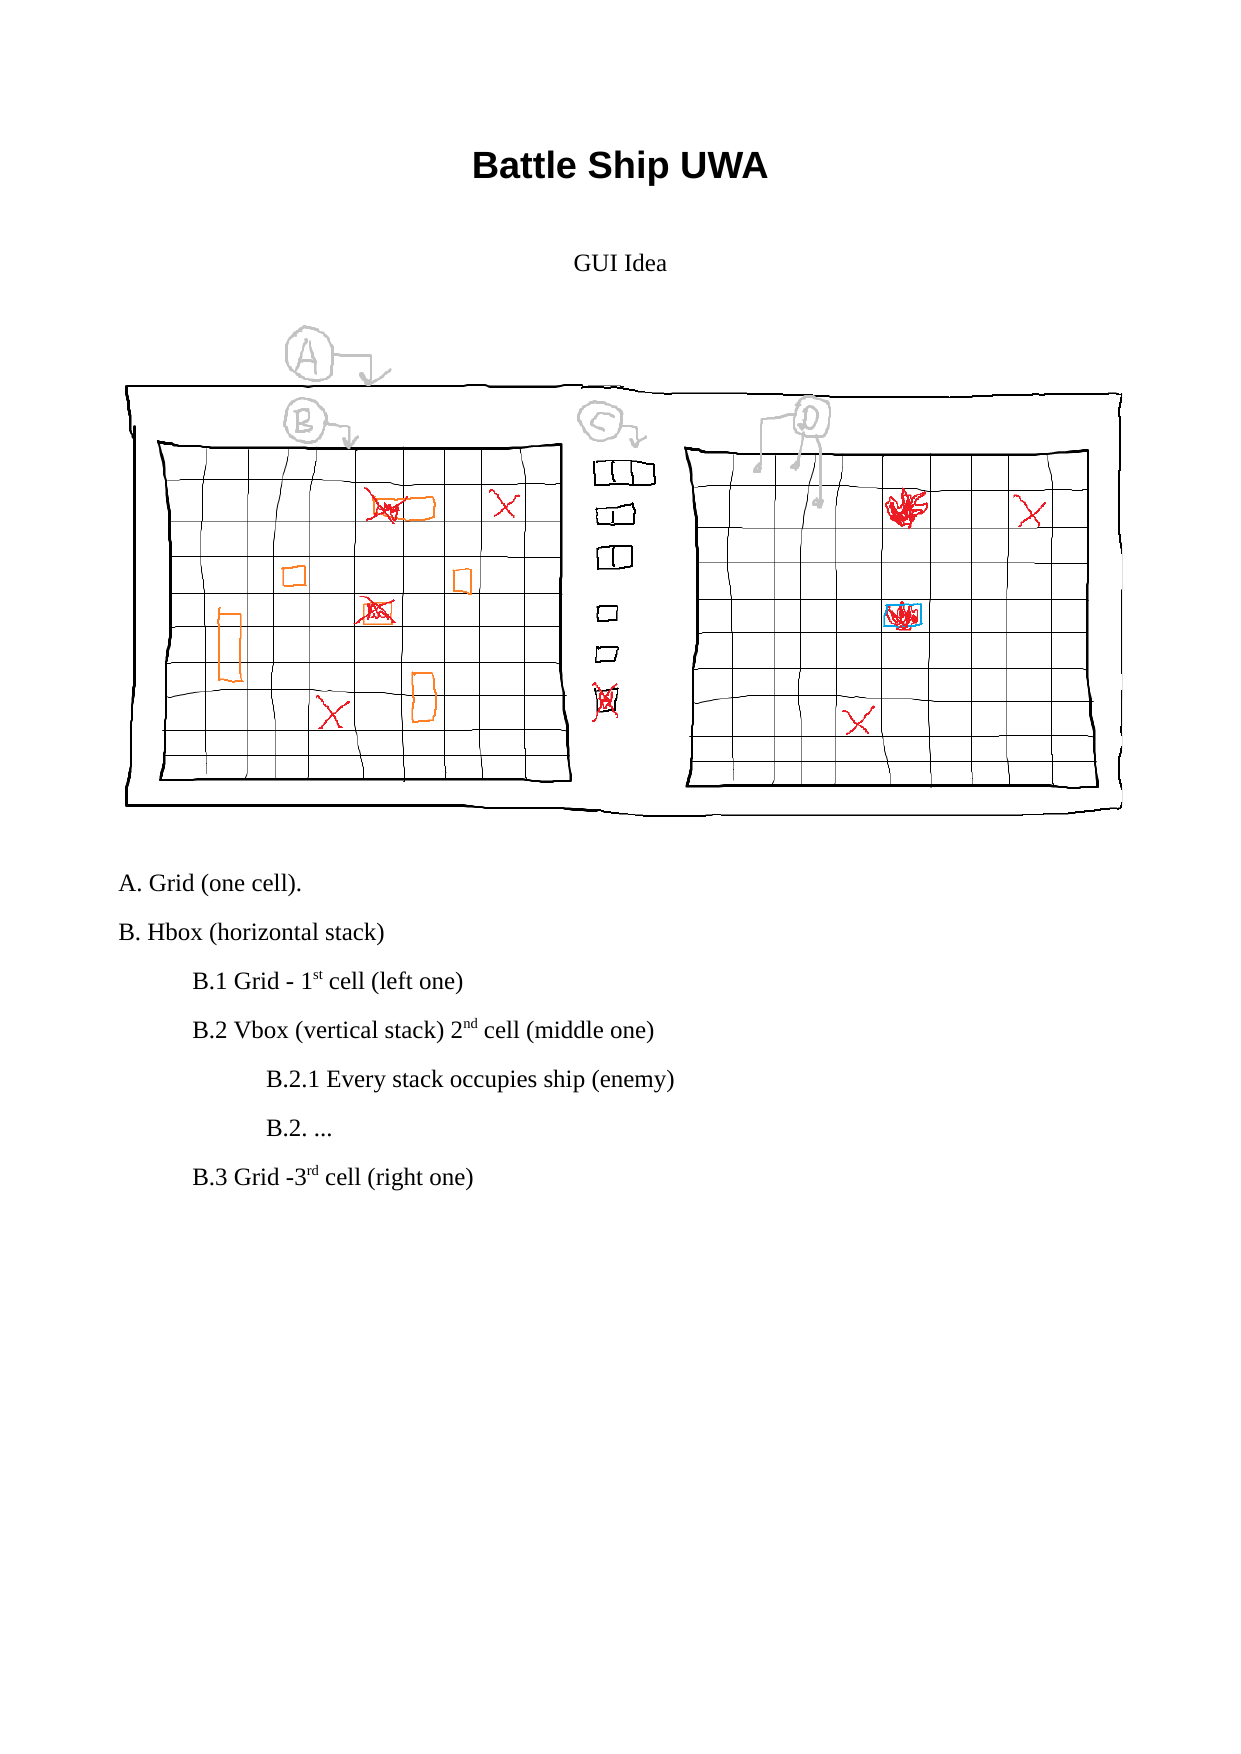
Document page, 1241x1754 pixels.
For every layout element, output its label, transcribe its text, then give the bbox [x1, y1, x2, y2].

text GUI Idea [118, 248, 1122, 277]
subtitle Battle Ship UWA [118, 143, 1122, 187]
picture [118, 297, 1123, 862]
text B.1 Grid - 1st cell (left one) [118, 966, 1122, 995]
text B.2 Vbox (vertical stack) 2nd cell (middle one) [118, 1015, 1122, 1044]
text B. Hbox (horizontal stack) [118, 917, 1122, 946]
text B.2.1 Every stack occupies ship (enemy) [118, 1064, 1122, 1093]
text A. Grid (one cell). [118, 862, 1122, 897]
text B.2. ... [118, 1113, 1122, 1142]
text B.3 Grid -3rd cell (right one) [118, 1162, 1122, 1191]
